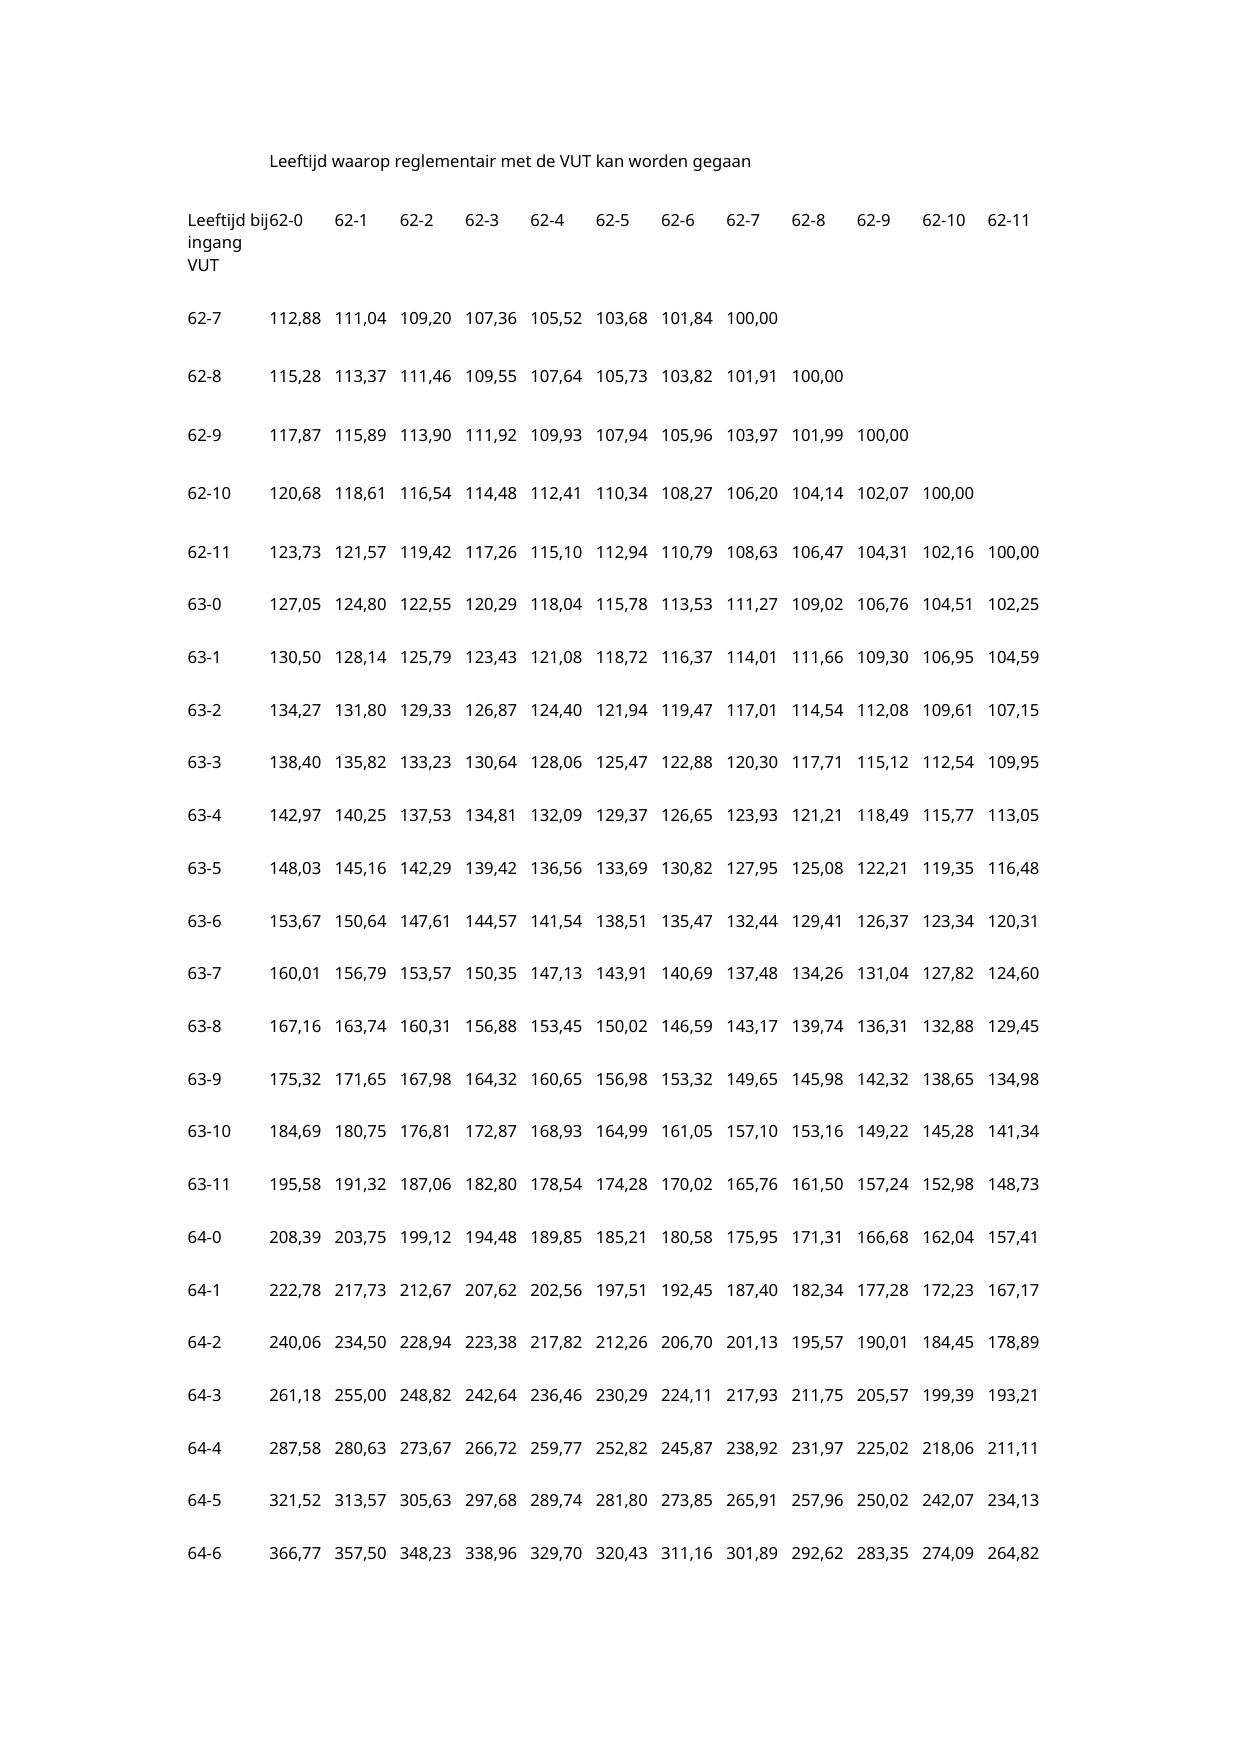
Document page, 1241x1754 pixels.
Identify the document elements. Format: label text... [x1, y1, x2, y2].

table_cell 357,50 [334, 1542, 399, 1564]
table_cell 112,88 [269, 307, 334, 365]
table_cell 338,96 [465, 1542, 530, 1564]
table_cell 301,89 [726, 1542, 791, 1564]
table_cell 146,59 [661, 1015, 726, 1067]
table_cell 156,79 [334, 962, 399, 1015]
table_cell 178,89 [987, 1331, 1053, 1384]
table_cell 166,68 [857, 1226, 922, 1278]
table_cell 117,71 [791, 751, 857, 804]
table_cell 116,37 [661, 646, 726, 698]
table_cell 203,75 [334, 1226, 399, 1278]
table_cell 106,47 [791, 540, 857, 593]
table_cell 217,82 [530, 1331, 596, 1384]
table_cell 145,16 [334, 857, 399, 909]
table_cell 257,96 [791, 1489, 857, 1542]
table_cell 134,81 [465, 804, 530, 857]
table_cell 157,41 [987, 1226, 1053, 1278]
table_cell 329,70 [530, 1542, 596, 1564]
table_cell 116,54 [400, 482, 465, 540]
table_cell 171,31 [791, 1226, 857, 1278]
table_cell 321,52 [269, 1489, 334, 1542]
table_cell 113,90 [400, 424, 465, 482]
table_cell 117,26 [465, 540, 530, 593]
table_cell 281,80 [596, 1489, 661, 1542]
table_cell 111,27 [726, 593, 791, 646]
table_cell [922, 365, 987, 423]
table_cell 297,68 [465, 1489, 530, 1542]
table_cell 112,08 [857, 699, 922, 751]
table_cell 63-11 [188, 1173, 269, 1226]
table_cell 122,21 [857, 857, 922, 909]
table_cell 123,43 [465, 646, 530, 698]
table_cell 126,37 [857, 909, 922, 962]
table_cell 120,29 [465, 593, 530, 646]
table_cell 292,62 [791, 1542, 857, 1564]
table_cell 201,13 [726, 1331, 791, 1384]
table_cell 311,16 [661, 1542, 726, 1564]
table_cell 230,29 [596, 1384, 661, 1436]
table_cell 163,74 [334, 1015, 399, 1067]
table_cell 119,35 [922, 857, 987, 909]
table_cell 117,01 [726, 699, 791, 751]
table_cell 205,57 [857, 1384, 922, 1436]
table_cell 109,30 [857, 646, 922, 698]
table_cell 139,74 [791, 1015, 857, 1067]
table_cell 222,78 [269, 1278, 334, 1331]
table_cell 138,65 [922, 1068, 987, 1120]
table_cell 109,02 [791, 593, 857, 646]
table_cell 320,43 [596, 1542, 661, 1564]
table_cell 113,53 [661, 593, 726, 646]
table_cell 115,89 [334, 424, 399, 482]
table_cell 63-9 [188, 1068, 269, 1120]
table_cell 129,45 [987, 1015, 1053, 1067]
table_cell 252,82 [596, 1436, 661, 1489]
table_cell 180,75 [334, 1120, 399, 1173]
table_cell [791, 307, 857, 365]
table_cell 150,02 [596, 1015, 661, 1067]
table_cell 109,61 [922, 699, 987, 751]
table_cell 234,50 [334, 1331, 399, 1384]
table_cell 153,57 [400, 962, 465, 1015]
table_cell 118,61 [334, 482, 399, 540]
table_cell 100,00 [857, 424, 922, 482]
table_cell 132,44 [726, 909, 791, 962]
table_cell 62-9 [188, 424, 269, 482]
table_cell 149,65 [726, 1068, 791, 1120]
table_cell 125,79 [400, 646, 465, 698]
table_cell 157,24 [857, 1173, 922, 1226]
table_cell 104,59 [987, 646, 1053, 698]
table_cell 172,23 [922, 1278, 987, 1331]
table_cell 184,45 [922, 1331, 987, 1384]
table_cell 62-7 [726, 209, 791, 307]
table_cell 122,88 [661, 751, 726, 804]
table_cell 127,95 [726, 857, 791, 909]
table_cell 113,05 [987, 804, 1053, 857]
table_cell 132,09 [530, 804, 596, 857]
table_cell 187,40 [726, 1278, 791, 1331]
table_cell 176,81 [400, 1120, 465, 1173]
table_cell 135,82 [334, 751, 399, 804]
table_cell 102,07 [857, 482, 922, 540]
table_cell 62-2 [400, 209, 465, 307]
table_cell 250,02 [857, 1489, 922, 1542]
table_cell 62-9 [857, 209, 922, 307]
table_cell 104,31 [857, 540, 922, 593]
table_cell 62-8 [791, 209, 857, 307]
table_cell 123,93 [726, 804, 791, 857]
table_cell 135,47 [661, 909, 726, 962]
table_cell 63-6 [188, 909, 269, 962]
table_cell 141,34 [987, 1120, 1053, 1173]
table_cell 153,45 [530, 1015, 596, 1067]
table_cell 114,54 [791, 699, 857, 751]
table_cell 103,97 [726, 424, 791, 482]
table_cell 123,73 [269, 540, 334, 593]
table_cell 129,41 [791, 909, 857, 962]
table_cell 217,93 [726, 1384, 791, 1436]
table_cell 64-2 [188, 1331, 269, 1384]
table_cell 137,53 [400, 804, 465, 857]
table_cell 185,21 [596, 1226, 661, 1278]
table_cell 100,00 [726, 307, 791, 365]
table_cell 129,33 [400, 699, 465, 751]
table_cell 118,04 [530, 593, 596, 646]
table_cell 231,97 [791, 1436, 857, 1489]
table_cell 125,08 [791, 857, 857, 909]
table_cell 100,00 [922, 482, 987, 540]
table_cell 144,57 [465, 909, 530, 962]
table_cell 139,42 [465, 857, 530, 909]
table_cell 110,34 [596, 482, 661, 540]
table_cell 63-7 [188, 962, 269, 1015]
table_cell 170,02 [661, 1173, 726, 1226]
table_cell 156,98 [596, 1068, 661, 1120]
table_cell 136,56 [530, 857, 596, 909]
table_cell 112,41 [530, 482, 596, 540]
table_cell 153,32 [661, 1068, 726, 1120]
table_cell 150,64 [334, 909, 399, 962]
table_cell 199,12 [400, 1226, 465, 1278]
table_cell 106,76 [857, 593, 922, 646]
table_cell 195,57 [791, 1331, 857, 1384]
table_cell 366,77 [269, 1542, 334, 1564]
table_cell 167,17 [987, 1278, 1053, 1331]
table_cell 109,20 [400, 307, 465, 365]
table_cell 120,31 [987, 909, 1053, 962]
table_cell 63-3 [188, 751, 269, 804]
table_cell 287,58 [269, 1436, 334, 1489]
table_cell 167,98 [400, 1068, 465, 1120]
table_cell 125,47 [596, 751, 661, 804]
table_cell 165,76 [726, 1173, 791, 1226]
table_cell 127,82 [922, 962, 987, 1015]
table_cell 145,98 [791, 1068, 857, 1120]
table_cell 228,94 [400, 1331, 465, 1384]
table_cell 100,00 [791, 365, 857, 423]
table_cell 199,39 [922, 1384, 987, 1436]
table_cell 148,03 [269, 857, 334, 909]
table_cell [987, 482, 1053, 540]
table_cell 130,82 [661, 857, 726, 909]
table_cell 190,01 [857, 1331, 922, 1384]
table_cell 168,93 [530, 1120, 596, 1173]
table_cell 143,17 [726, 1015, 791, 1067]
table_cell 106,95 [922, 646, 987, 698]
table_cell 107,64 [530, 365, 596, 423]
table_cell 236,46 [530, 1384, 596, 1436]
table_cell [922, 307, 987, 365]
table_cell 63-5 [188, 857, 269, 909]
table_cell 119,42 [400, 540, 465, 593]
table_cell 242,64 [465, 1384, 530, 1436]
table_cell 108,27 [661, 482, 726, 540]
table_cell 194,48 [465, 1226, 530, 1278]
table_cell 142,32 [857, 1068, 922, 1120]
table_cell 126,65 [661, 804, 726, 857]
table_cell 111,46 [400, 365, 465, 423]
table_cell 140,25 [334, 804, 399, 857]
table_cell 64-4 [188, 1436, 269, 1489]
table_cell [987, 365, 1053, 423]
table_cell 161,05 [661, 1120, 726, 1173]
table_cell 273,85 [661, 1489, 726, 1542]
table_cell 114,01 [726, 646, 791, 698]
table_cell 100,00 [987, 540, 1053, 593]
table_cell 164,32 [465, 1068, 530, 1120]
table_cell 109,55 [465, 365, 530, 423]
table_cell 261,18 [269, 1384, 334, 1436]
table_cell 280,63 [334, 1436, 399, 1489]
table_cell 63-10 [188, 1120, 269, 1173]
table_cell 212,26 [596, 1331, 661, 1384]
table_cell 266,72 [465, 1436, 530, 1489]
table_cell 153,67 [269, 909, 334, 962]
table_cell 259,77 [530, 1436, 596, 1489]
table_cell 195,58 [269, 1173, 334, 1226]
table_cell 107,94 [596, 424, 661, 482]
table_cell 160,01 [269, 962, 334, 1015]
table_cell 217,73 [334, 1278, 399, 1331]
table_cell 62-10 [188, 482, 269, 540]
table_cell 274,09 [922, 1542, 987, 1564]
table_cell 145,28 [922, 1120, 987, 1173]
table_cell 63-2 [188, 699, 269, 751]
table_cell 245,87 [661, 1436, 726, 1489]
table_cell 118,72 [596, 646, 661, 698]
table_cell 182,80 [465, 1173, 530, 1226]
table_cell 62-4 [530, 209, 596, 307]
table_cell 104,14 [791, 482, 857, 540]
table_cell 133,69 [596, 857, 661, 909]
table_cell [987, 424, 1053, 482]
table_cell 136,31 [857, 1015, 922, 1067]
table_cell 189,85 [530, 1226, 596, 1278]
table_cell 162,04 [922, 1226, 987, 1278]
table_cell 62-3 [465, 209, 530, 307]
table_cell 264,82 [987, 1542, 1053, 1564]
table_cell 175,32 [269, 1068, 334, 1120]
table_cell 62-8 [188, 365, 269, 423]
table_cell 120,68 [269, 482, 334, 540]
table_header [188, 150, 269, 208]
table_cell 149,22 [857, 1120, 922, 1173]
table_cell 218,06 [922, 1436, 987, 1489]
table_cell 121,21 [791, 804, 857, 857]
table_cell 255,00 [334, 1384, 399, 1436]
table_cell 64-3 [188, 1384, 269, 1436]
table_cell 172,87 [465, 1120, 530, 1173]
table_cell 126,87 [465, 699, 530, 751]
table_cell 62-11 [987, 209, 1053, 307]
table_cell 112,94 [596, 540, 661, 593]
table_cell 202,56 [530, 1278, 596, 1331]
table_cell 105,73 [596, 365, 661, 423]
table_cell 131,80 [334, 699, 399, 751]
table_cell 197,51 [596, 1278, 661, 1331]
table_cell 283,35 [857, 1542, 922, 1564]
table_cell 212,67 [400, 1278, 465, 1331]
table_cell 128,14 [334, 646, 399, 698]
table_cell 164,99 [596, 1120, 661, 1173]
table_cell 62-10 [922, 209, 987, 307]
table_cell [922, 424, 987, 482]
table_cell 134,98 [987, 1068, 1053, 1120]
table_cell 109,93 [530, 424, 596, 482]
table_cell 148,73 [987, 1173, 1053, 1226]
table_cell 206,70 [661, 1331, 726, 1384]
table_cell 63-8 [188, 1015, 269, 1067]
table_cell 161,50 [791, 1173, 857, 1226]
table_cell 64-1 [188, 1278, 269, 1331]
table_cell 140,69 [661, 962, 726, 1015]
table_cell 115,28 [269, 365, 334, 423]
table_cell 130,50 [269, 646, 334, 698]
table_cell 143,91 [596, 962, 661, 1015]
table_cell 193,21 [987, 1384, 1053, 1436]
table_cell [857, 307, 922, 365]
table_cell 110,79 [661, 540, 726, 593]
table_cell 147,61 [400, 909, 465, 962]
table_cell 142,97 [269, 804, 334, 857]
table_cell 223,38 [465, 1331, 530, 1384]
table_cell 113,37 [334, 365, 399, 423]
table_cell 112,54 [922, 751, 987, 804]
table_cell 64-6 [188, 1542, 269, 1564]
table_cell 62-1 [334, 209, 399, 307]
table_cell 103,68 [596, 307, 661, 365]
table_cell 192,45 [661, 1278, 726, 1331]
table_cell [987, 307, 1053, 365]
table_cell 152,98 [922, 1173, 987, 1226]
table_cell 105,52 [530, 307, 596, 365]
table_cell 313,57 [334, 1489, 399, 1542]
table_cell 224,11 [661, 1384, 726, 1436]
table_cell 134,27 [269, 699, 334, 751]
table_cell 122,55 [400, 593, 465, 646]
table_cell 157,10 [726, 1120, 791, 1173]
table_cell 348,23 [400, 1542, 465, 1564]
table_cell 167,16 [269, 1015, 334, 1067]
table_cell 63-1 [188, 646, 269, 698]
table_cell 128,06 [530, 751, 596, 804]
table_cell 273,67 [400, 1436, 465, 1489]
table_cell 107,36 [465, 307, 530, 365]
table_cell 175,95 [726, 1226, 791, 1278]
table_cell 138,40 [269, 751, 334, 804]
table_cell 191,32 [334, 1173, 399, 1226]
table_cell 104,51 [922, 593, 987, 646]
table_cell 265,91 [726, 1489, 791, 1542]
table_cell 180,58 [661, 1226, 726, 1278]
table_cell 248,82 [400, 1384, 465, 1436]
table_cell 111,04 [334, 307, 399, 365]
table_cell 102,16 [922, 540, 987, 593]
table_cell 62-5 [596, 209, 661, 307]
table_cell 178,54 [530, 1173, 596, 1226]
table_cell 63-4 [188, 804, 269, 857]
table_cell 121,08 [530, 646, 596, 698]
table_cell 184,69 [269, 1120, 334, 1173]
table_cell 123,34 [922, 909, 987, 962]
table_cell 121,94 [596, 699, 661, 751]
table_cell 62-6 [661, 209, 726, 307]
table_cell 124,60 [987, 962, 1053, 1015]
table_cell 106,20 [726, 482, 791, 540]
table_cell 124,80 [334, 593, 399, 646]
table_cell 150,35 [465, 962, 530, 1015]
table_cell 305,63 [400, 1489, 465, 1542]
table_cell 137,48 [726, 962, 791, 1015]
table_cell 103,82 [661, 365, 726, 423]
table_cell 107,15 [987, 699, 1053, 751]
table_cell 134,26 [791, 962, 857, 1015]
table_cell 102,25 [987, 593, 1053, 646]
table_cell 160,65 [530, 1068, 596, 1120]
table_cell 171,65 [334, 1068, 399, 1120]
table_cell 62-0 [269, 209, 334, 307]
table_cell 208,39 [269, 1226, 334, 1278]
table_cell 141,54 [530, 909, 596, 962]
table_cell 242,07 [922, 1489, 987, 1542]
table_cell 115,77 [922, 804, 987, 857]
table_cell 129,37 [596, 804, 661, 857]
table_cell 289,74 [530, 1489, 596, 1542]
table_cell 207,62 [465, 1278, 530, 1331]
table_cell 133,23 [400, 751, 465, 804]
table_cell 114,48 [465, 482, 530, 540]
table_cell 225,02 [857, 1436, 922, 1489]
table_cell 121,57 [334, 540, 399, 593]
table_cell 62-7 [188, 307, 269, 365]
table_cell 118,49 [857, 804, 922, 857]
table_cell 111,66 [791, 646, 857, 698]
table_cell 147,13 [530, 962, 596, 1015]
table_cell 130,64 [465, 751, 530, 804]
table_cell 131,04 [857, 962, 922, 1015]
table_cell 64-0 [188, 1226, 269, 1278]
table_cell 115,78 [596, 593, 661, 646]
table_cell 101,84 [661, 307, 726, 365]
table_cell Leeftijd bij ingang VUT [188, 209, 269, 307]
table_cell 124,40 [530, 699, 596, 751]
table_cell 211,11 [987, 1436, 1053, 1489]
table_cell 153,16 [791, 1120, 857, 1173]
table_cell 120,30 [726, 751, 791, 804]
table_cell 234,13 [987, 1489, 1053, 1542]
table_cell 101,99 [791, 424, 857, 482]
table_cell 116,48 [987, 857, 1053, 909]
table_cell 115,12 [857, 751, 922, 804]
table_cell 127,05 [269, 593, 334, 646]
table_cell 240,06 [269, 1331, 334, 1384]
table_cell 117,87 [269, 424, 334, 482]
table_cell 62-11 [188, 540, 269, 593]
table_cell 187,06 [400, 1173, 465, 1226]
table_header Leeftijd waarop reglementair met de VUT kan worden gegaan [269, 150, 1053, 208]
table_cell 138,51 [596, 909, 661, 962]
table_cell 115,10 [530, 540, 596, 593]
table_cell 101,91 [726, 365, 791, 423]
table_cell 238,92 [726, 1436, 791, 1489]
table_cell 132,88 [922, 1015, 987, 1067]
table_cell 119,47 [661, 699, 726, 751]
table_cell 109,95 [987, 751, 1053, 804]
table_cell 174,28 [596, 1173, 661, 1226]
table_cell 142,29 [400, 857, 465, 909]
table_cell 177,28 [857, 1278, 922, 1331]
table_cell [857, 365, 922, 423]
table_cell 211,75 [791, 1384, 857, 1436]
table_cell 111,92 [465, 424, 530, 482]
table_cell 182,34 [791, 1278, 857, 1331]
table_cell 105,96 [661, 424, 726, 482]
table_cell 64-5 [188, 1489, 269, 1542]
table_cell 160,31 [400, 1015, 465, 1067]
table_cell 63-0 [188, 593, 269, 646]
table_cell 156,88 [465, 1015, 530, 1067]
table_cell 108,63 [726, 540, 791, 593]
